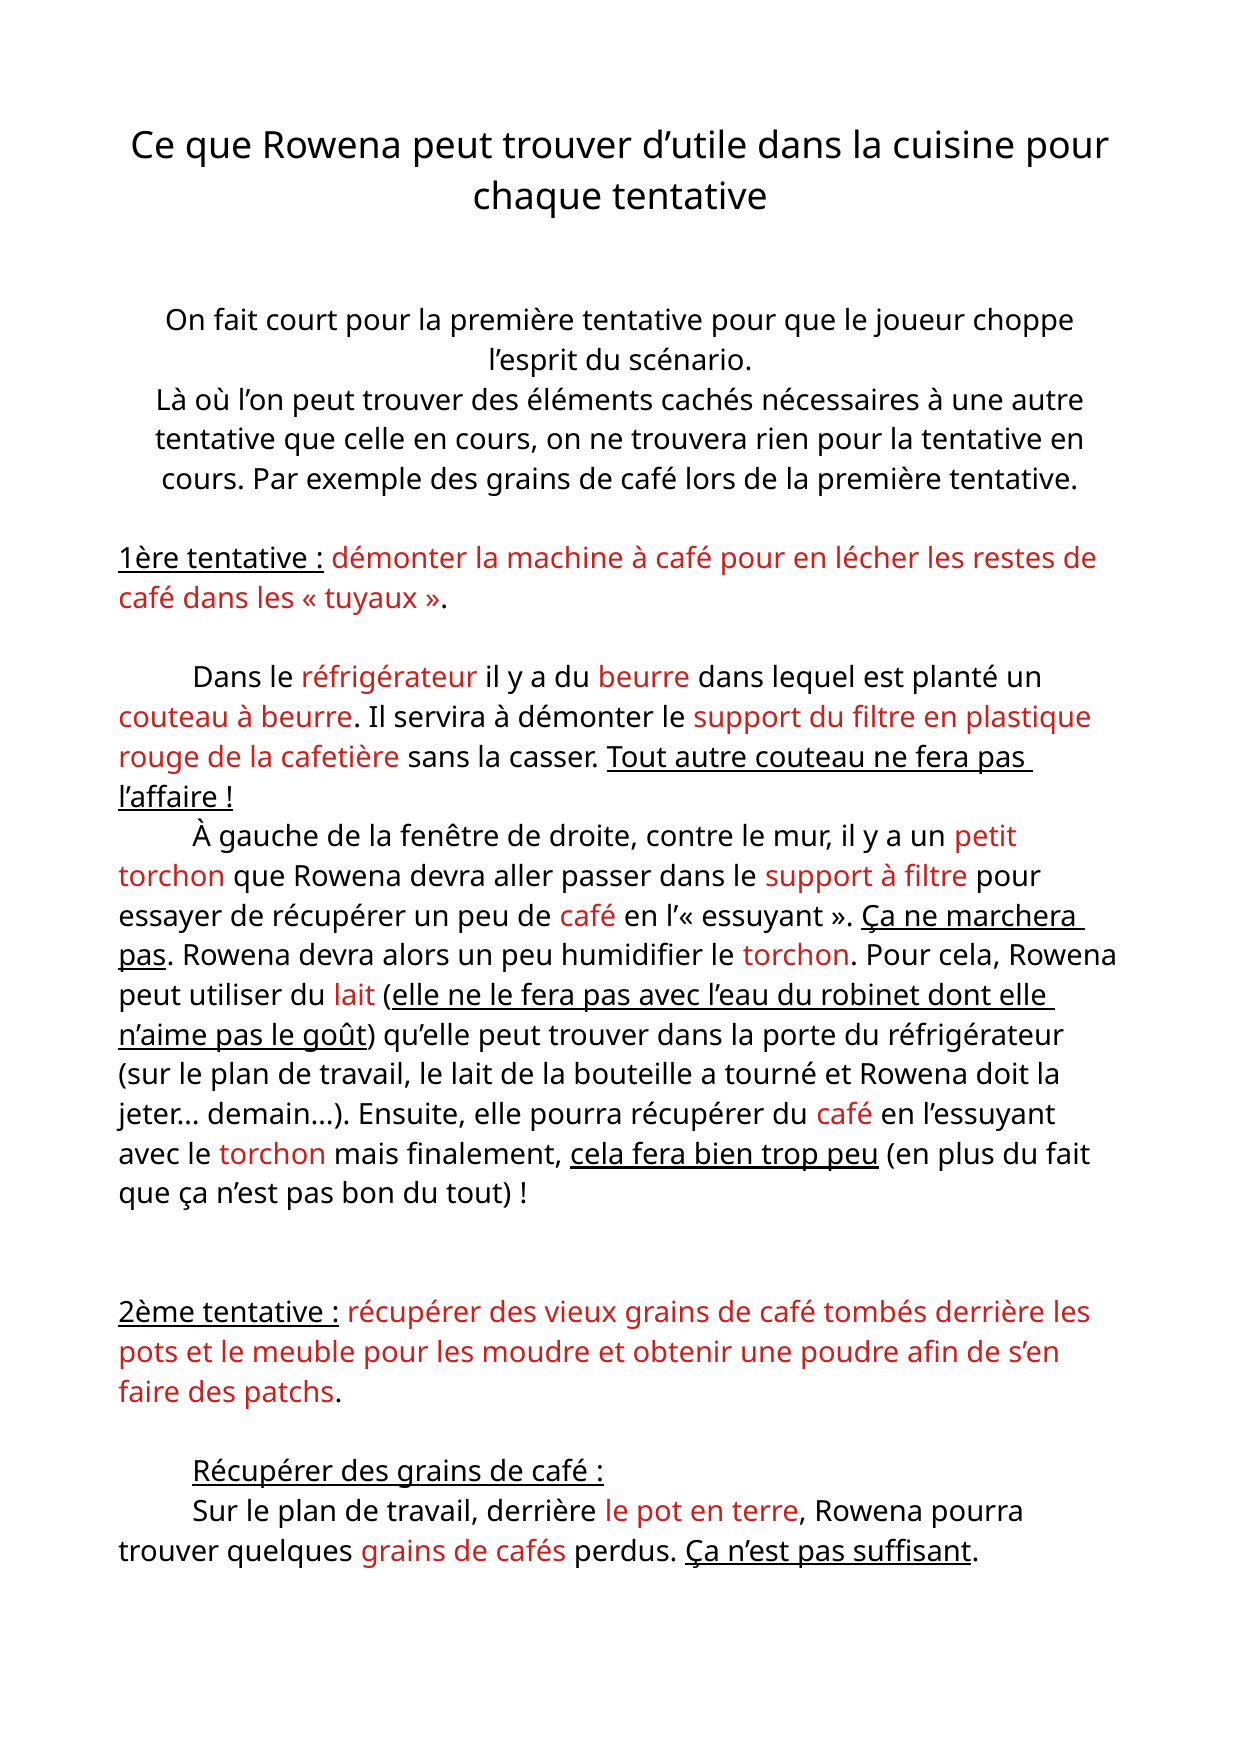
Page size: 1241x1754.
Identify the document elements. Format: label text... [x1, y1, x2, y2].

text 2ème tentative : récupérer des vieux grains de café tombés derrière les pots et le meuble pour les moudre et obtenir une poudre afin de s’en faire des patchs. [118, 1292, 1122, 1411]
text À gauche de la fenêtre de droite, contre le mur, il y a un petit torchon que Rowena devra aller passer dans le support à filtre pour essayer de récupérer un peu de café en l’« essuyant ». Ça ne marchera pas. Rowena devra alors un peu humidifier le torchon. Pour cela, Rowena peut utiliser du lait (elle ne le fera pas avec l’eau du robinet dont elle n’aime pas le goût) qu’elle peut trouver dans la porte du réfrigérateur (sur le plan de travail, le lait de la bouteille a tourné et Rowena doit la jeter… demain…). Ensuite, elle pourra récupérer du café en l’essuyant avec le torchon mais finalement, cela fera bien trop peu (en plus du fait que ça n’est pas bon du tout) ! [118, 816, 1122, 1212]
text 1ère tentative : démonter la machine à café pour en lécher les restes de café dans les « tuyaux ». [118, 538, 1122, 617]
text Là où l’on peut trouver des éléments cachés nécessaires à une autre tentative que celle en cours, on ne trouvera rien pour la tentative en cours. Par exemple des grains de café lors de la première tentative. [118, 379, 1122, 498]
text On fait court pour la première tentative pour que le joueur choppe l’esprit du scénario. [118, 299, 1122, 379]
text Dans le réfrigérateur il y a du beurre dans lequel est planté un couteau à beurre. Il servira à démonter le support du filtre en plastique rouge de la cafetière sans la casser. Tout autre couteau ne fera pas l’affaire ! [118, 657, 1122, 816]
text Récupérer des grains de café : [118, 1451, 1122, 1490]
text Ce que Rowena peut trouver d’utile dans la cuisine pour chaque tentative [118, 118, 1122, 220]
text Sur le plan de travail, derrière le pot en terre, Rowena pourra trouver quelques grains de cafés perdus. Ça n’est pas suffisant. [118, 1490, 1122, 1569]
